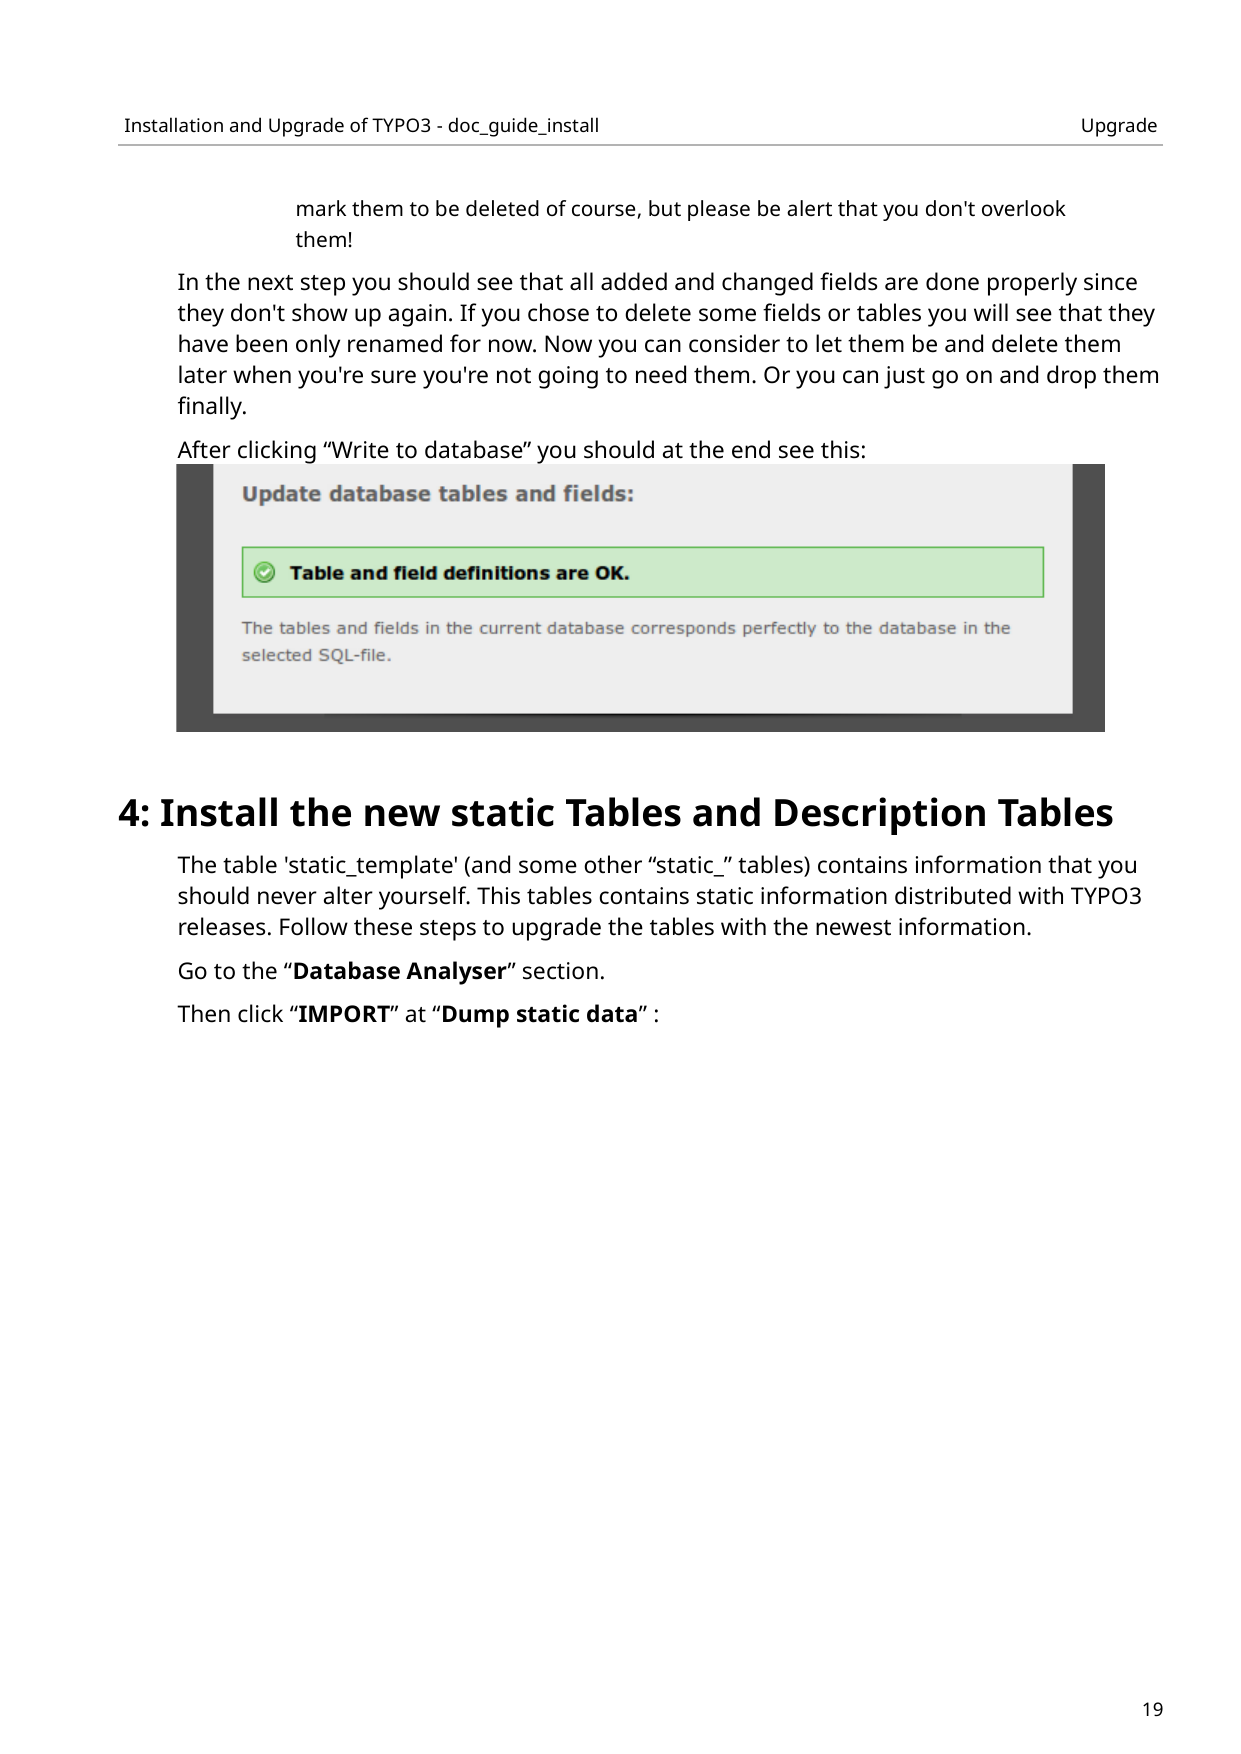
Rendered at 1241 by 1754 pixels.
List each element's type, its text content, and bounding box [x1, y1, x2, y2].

text mark them to be deleted of course, but please be alert that you don't overlook them! [295, 193, 1104, 253]
text The table 'static_template' (and some other “static_” tables) contains information that you should never alter yourself. This tables contains static information distributed with TYPO3 releases. Follow these steps to upgrade the tables with the newest information. [177, 849, 1163, 942]
text Go to the “Database Analyser” section. [177, 954, 1163, 986]
text After clicking “Write to database” you should at the end see this: [177, 433, 1163, 464]
picture [176, 464, 1105, 732]
subtitle 4: Install the new static Tables and Description Tables [118, 786, 1163, 837]
text In the next step you should see that all added and changed fields are done properly since they don't show up again. If you chose to delete some fields or tables you will see that they have been only renamed for now. Now you can consider to let them be and delete them later when you're sure you're not going to need them. Or you can just go on and drop them finally. [177, 266, 1163, 421]
text Then click “IMPORT” at “Dump static data” : [177, 998, 1163, 1029]
